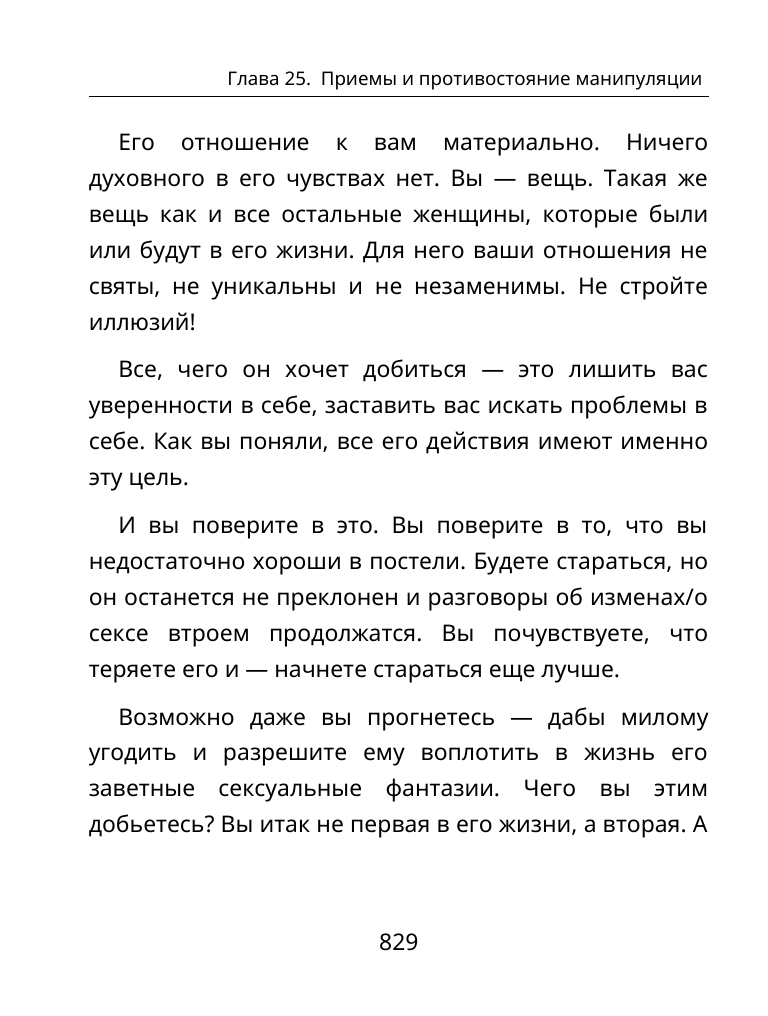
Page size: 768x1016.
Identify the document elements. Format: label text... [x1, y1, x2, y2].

text И вы поверите в это. Вы поверите в то, что вы недостаточно хороши в постели. Будете стараться, но он останется не преклонен и разговоры об изменах/о сексе втроем продолжатся. Вы почувствуете, что теряете его и — начнете стараться еще лучше. [88, 509, 709, 684]
text Его отношение к вам материально. Ничего духовного в его чувствах нет. Вы — вещь. Такая же вещь как и все остальные женщины, которые были или будут в его жизни. Для него ваши отношения не святы, не уникальны и не незаменимы. Не стройте иллюзий! [88, 126, 709, 337]
text Все, чего он хочет добиться — это лишить вас уверенности в себе, заставить вас искать проблемы в себе. Как вы поняли, все его действия имеют именно эту цель. [88, 353, 709, 492]
text Возможно даже вы прогнетесь — дабы милому угодить и разрешите ему воплотить в жизнь его заветные сексуальные фантазии. Чего вы этим добьетесь? Вы итак не первая в его жизни, а вторая. А [88, 700, 709, 839]
